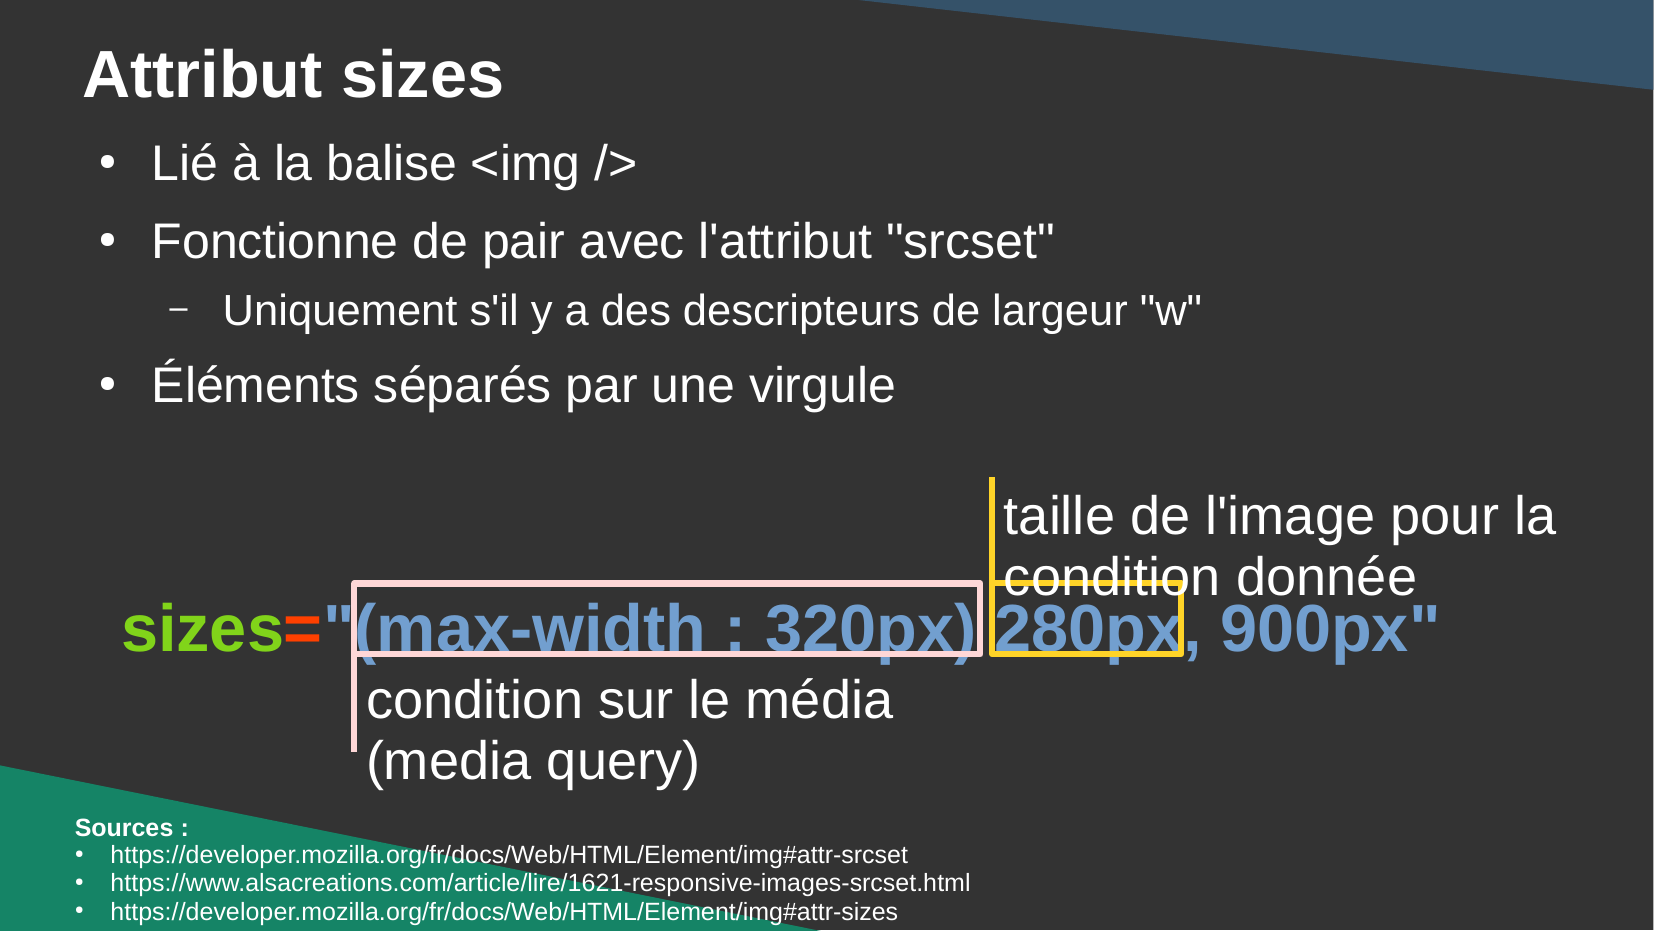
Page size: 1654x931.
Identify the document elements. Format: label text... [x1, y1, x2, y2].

text_box [858, 0, 1654, 90]
text_box sizes="(max-width : 320px) 280px, 900px" [106, 583, 351, 707]
text_box Sources : https://developer.mozilla.org/fr/docs/Web/HTML/Element/img#attr-srcset https://www.alsacreations.com/article/lire/1621-responsive-images-srcset.html https://developer.mozilla.org/fr/docs/Web/HTML/Element/img#attr-sizes [60, 805, 1546, 931]
text_box [0, 765, 197, 931]
text_box sizes="(max-width : 320px) 280px, 900px" [995, 586, 1178, 651]
title condition sur le média (media query) [366, 669, 993, 791]
list Lié à la balise <img /> Fonctionne de pair avec l'attribut "srcset" Uniquement s'il y a des descripteurs de largeur "w" Éléments séparés par une virgule [80, 135, 1605, 426]
title Attribut sizes [82, 37, 1571, 122]
text_box sizes="(max-width : 320px) 280px, 900px" [357, 583, 1560, 707]
title taille de l'image pour la condition donnée [1003, 486, 1630, 608]
text_box sizes="(max-width : 320px) 280px, 900px" [357, 587, 977, 651]
